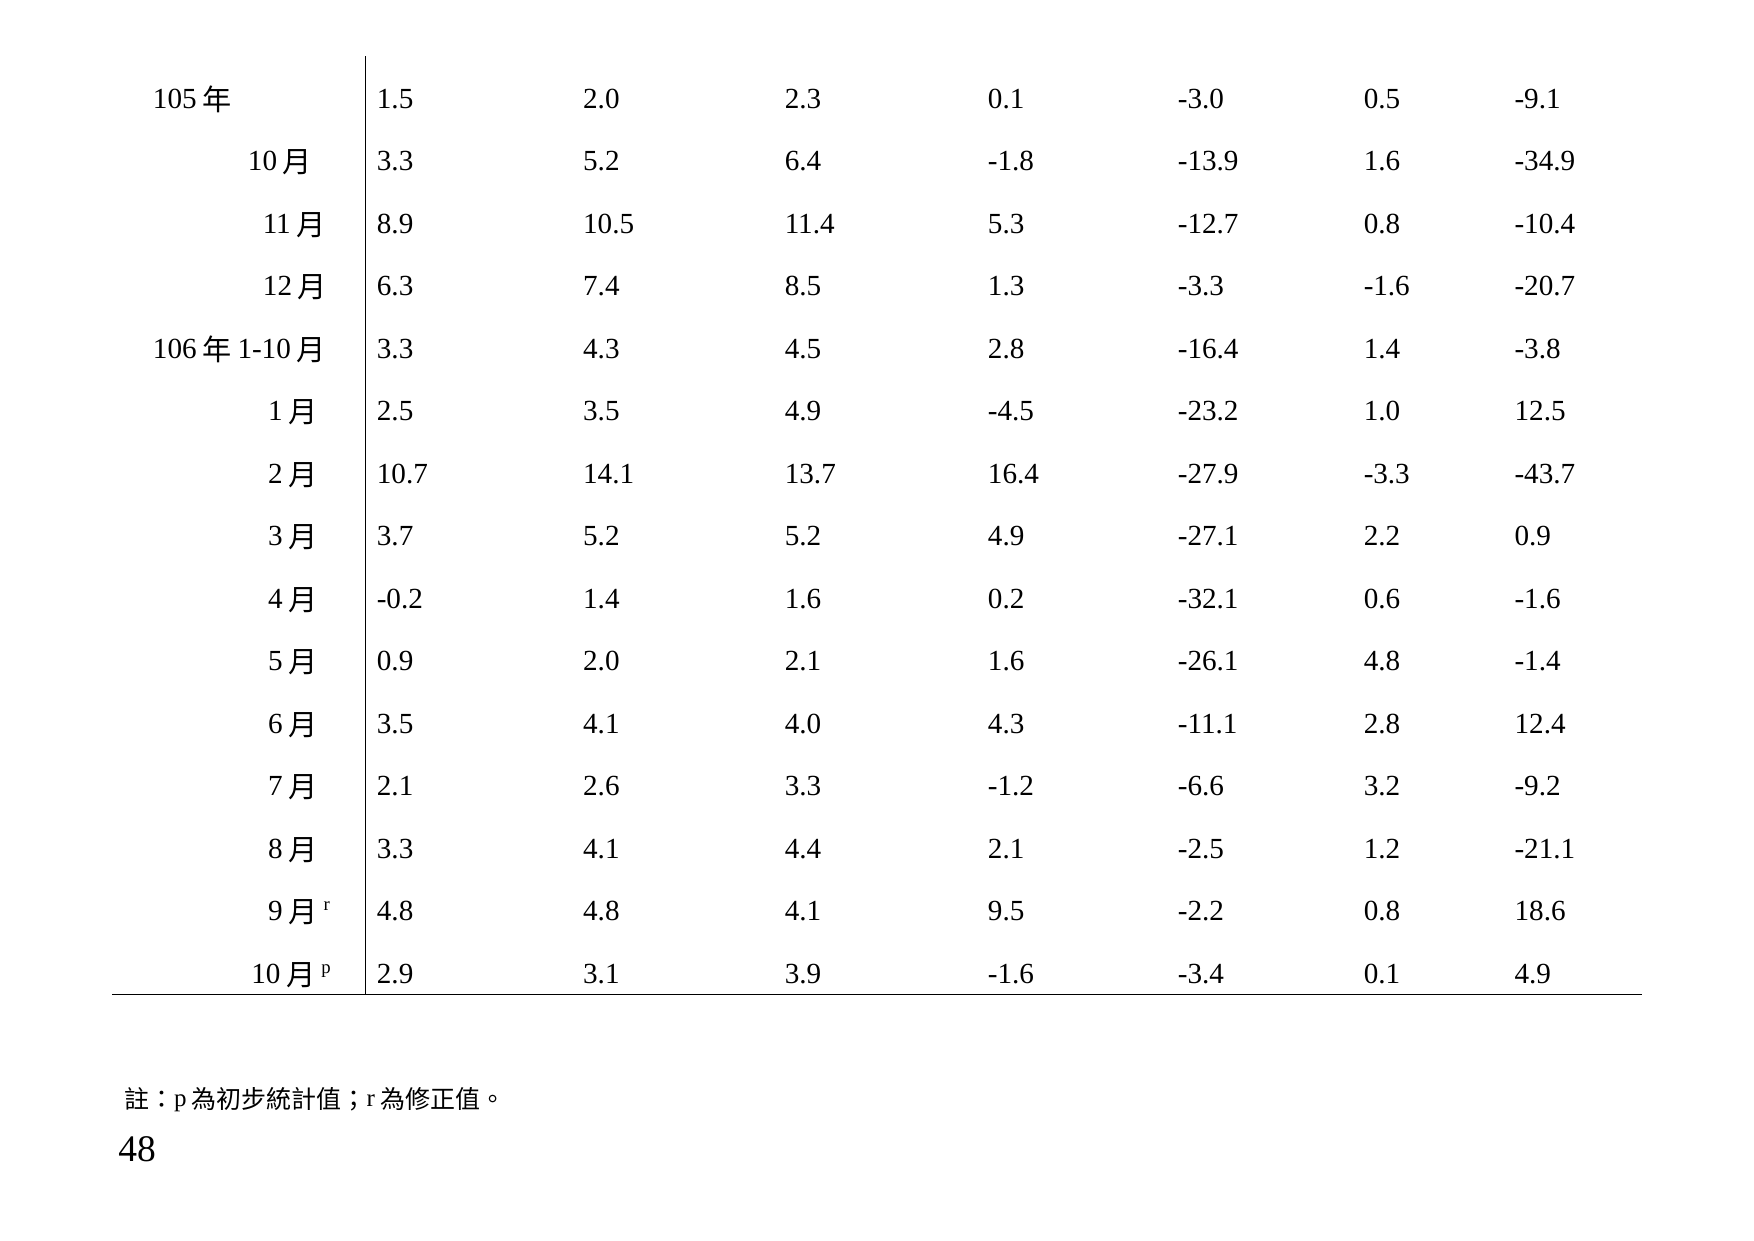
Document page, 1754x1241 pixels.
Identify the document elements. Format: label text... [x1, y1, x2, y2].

table_cell 4.8 [366, 869, 572, 931]
table_cell -1.6 [1503, 556, 1642, 618]
table_cell 1.2 [1352, 806, 1503, 868]
table_cell 2.2 [1352, 494, 1503, 556]
table_cell 1.5 [366, 56, 572, 118]
table_cell -3.0 [1166, 56, 1352, 118]
table_cell 1.4 [572, 556, 773, 618]
table_cell 10月 [112, 119, 365, 181]
table_cell 7.4 [572, 244, 773, 306]
table_cell -1.6 [1352, 244, 1503, 306]
table_cell 1.6 [1352, 119, 1503, 181]
table_cell 4.8 [1352, 619, 1503, 681]
table_cell 4月 [112, 556, 365, 618]
table_cell 4.9 [1503, 931, 1642, 993]
table_cell 0.8 [1352, 869, 1503, 931]
table_cell 3.3 [366, 119, 572, 181]
table_cell 7月 [112, 744, 365, 806]
table_cell 12.4 [1503, 681, 1642, 743]
table_cell 4.9 [976, 494, 1166, 556]
table_cell -1.4 [1503, 619, 1642, 681]
table_cell 12月 [112, 244, 365, 306]
table_cell 4.1 [572, 806, 773, 868]
table_cell 11月 [112, 181, 365, 243]
table_cell 2.1 [366, 744, 572, 806]
table_cell 0.5 [1352, 56, 1503, 118]
table_cell 4.8 [572, 869, 773, 931]
table_cell 106年1-10月 [112, 306, 365, 368]
table_cell -3.4 [1166, 931, 1352, 993]
table_cell -34.9 [1503, 119, 1642, 181]
table_cell -1.2 [976, 744, 1166, 806]
table_cell 4.1 [773, 869, 976, 931]
table_cell -0.2 [366, 556, 572, 618]
table_cell -9.1 [1503, 56, 1642, 118]
table_cell -3.3 [1352, 431, 1503, 493]
table_cell 0.2 [976, 556, 1166, 618]
table_cell 2.1 [976, 806, 1166, 868]
table_cell 6.4 [773, 119, 976, 181]
table_cell 3.5 [366, 681, 572, 743]
table_cell 12.5 [1503, 369, 1642, 431]
table_cell 9月r [112, 869, 365, 931]
table_cell 10.5 [572, 181, 773, 243]
table_cell -43.7 [1503, 431, 1642, 493]
table_cell 4.5 [773, 306, 976, 368]
table_cell 0.8 [1352, 181, 1503, 243]
table_cell 16.4 [976, 431, 1166, 493]
table_cell 11.4 [773, 181, 976, 243]
table_cell 0.1 [1352, 931, 1503, 993]
table_cell 2.0 [572, 56, 773, 118]
table_cell 5.2 [572, 494, 773, 556]
table_cell 5月 [112, 619, 365, 681]
table_cell 4.3 [572, 306, 773, 368]
table_cell 5.2 [572, 119, 773, 181]
table_cell 4.1 [572, 681, 773, 743]
table_cell 2.3 [773, 56, 976, 118]
table_cell -2.2 [1166, 869, 1352, 931]
table_cell 4.3 [976, 681, 1166, 743]
table_cell 0.9 [1503, 494, 1642, 556]
table_cell 4.0 [773, 681, 976, 743]
table_cell -27.1 [1166, 494, 1352, 556]
table_cell 18.6 [1503, 869, 1642, 931]
table_cell 8月 [112, 806, 365, 868]
table_cell 0.9 [366, 619, 572, 681]
table_cell -12.7 [1166, 181, 1352, 243]
table_cell -2.5 [1166, 806, 1352, 868]
table_cell -23.2 [1166, 369, 1352, 431]
table_cell 2.1 [773, 619, 976, 681]
text 註：p為初步統計值；r為修正值。 [118, 1056, 1636, 1118]
table_cell 105年 [112, 56, 365, 118]
table_cell 5.2 [773, 494, 976, 556]
table_cell -1.6 [976, 931, 1166, 993]
table_cell 1.6 [976, 619, 1166, 681]
table_cell -10.4 [1503, 181, 1642, 243]
table_cell 2.5 [366, 369, 572, 431]
table_cell 3月 [112, 494, 365, 556]
table_cell -6.6 [1166, 744, 1352, 806]
table_cell 8.9 [366, 181, 572, 243]
table_cell 3.3 [366, 806, 572, 868]
table_cell 13.7 [773, 431, 976, 493]
table_cell 10.7 [366, 431, 572, 493]
table_cell 0.1 [976, 56, 1166, 118]
table_cell 2.6 [572, 744, 773, 806]
table_cell 3.9 [773, 931, 976, 993]
table_cell 3.3 [773, 744, 976, 806]
table_cell 1.4 [1352, 306, 1503, 368]
table_cell 6.3 [366, 244, 572, 306]
table_cell 2.9 [366, 931, 572, 993]
table_cell 6月 [112, 681, 365, 743]
table_cell 3.7 [366, 494, 572, 556]
table_cell -3.8 [1503, 306, 1642, 368]
table_cell 1月 [112, 369, 365, 431]
table_cell -32.1 [1166, 556, 1352, 618]
table_cell 5.3 [976, 181, 1166, 243]
table_cell 1.3 [976, 244, 1166, 306]
table_cell 1.6 [773, 556, 976, 618]
table_cell 8.5 [773, 244, 976, 306]
table_cell -21.1 [1503, 806, 1642, 868]
table_cell 4.9 [773, 369, 976, 431]
table_cell 2.0 [572, 619, 773, 681]
table_cell 14.1 [572, 431, 773, 493]
table_cell -4.5 [976, 369, 1166, 431]
table_cell 3.5 [572, 369, 773, 431]
table_cell -11.1 [1166, 681, 1352, 743]
table_cell -13.9 [1166, 119, 1352, 181]
table_cell -26.1 [1166, 619, 1352, 681]
table_cell 3.1 [572, 931, 773, 993]
table_cell 3.2 [1352, 744, 1503, 806]
table_cell -27.9 [1166, 431, 1352, 493]
table_cell 10月p [112, 931, 365, 993]
table_cell 9.5 [976, 869, 1166, 931]
table_cell 2.8 [976, 306, 1166, 368]
table_cell 0.6 [1352, 556, 1503, 618]
table_cell 4.4 [773, 806, 976, 868]
table_cell 1.0 [1352, 369, 1503, 431]
table_cell -3.3 [1166, 244, 1352, 306]
table_cell 3.3 [366, 306, 572, 368]
table_cell -1.8 [976, 119, 1166, 181]
table_cell 2.8 [1352, 681, 1503, 743]
table_cell 2月 [112, 431, 365, 493]
table_cell -16.4 [1166, 306, 1352, 368]
table_cell -20.7 [1503, 244, 1642, 306]
table_cell -9.2 [1503, 744, 1642, 806]
